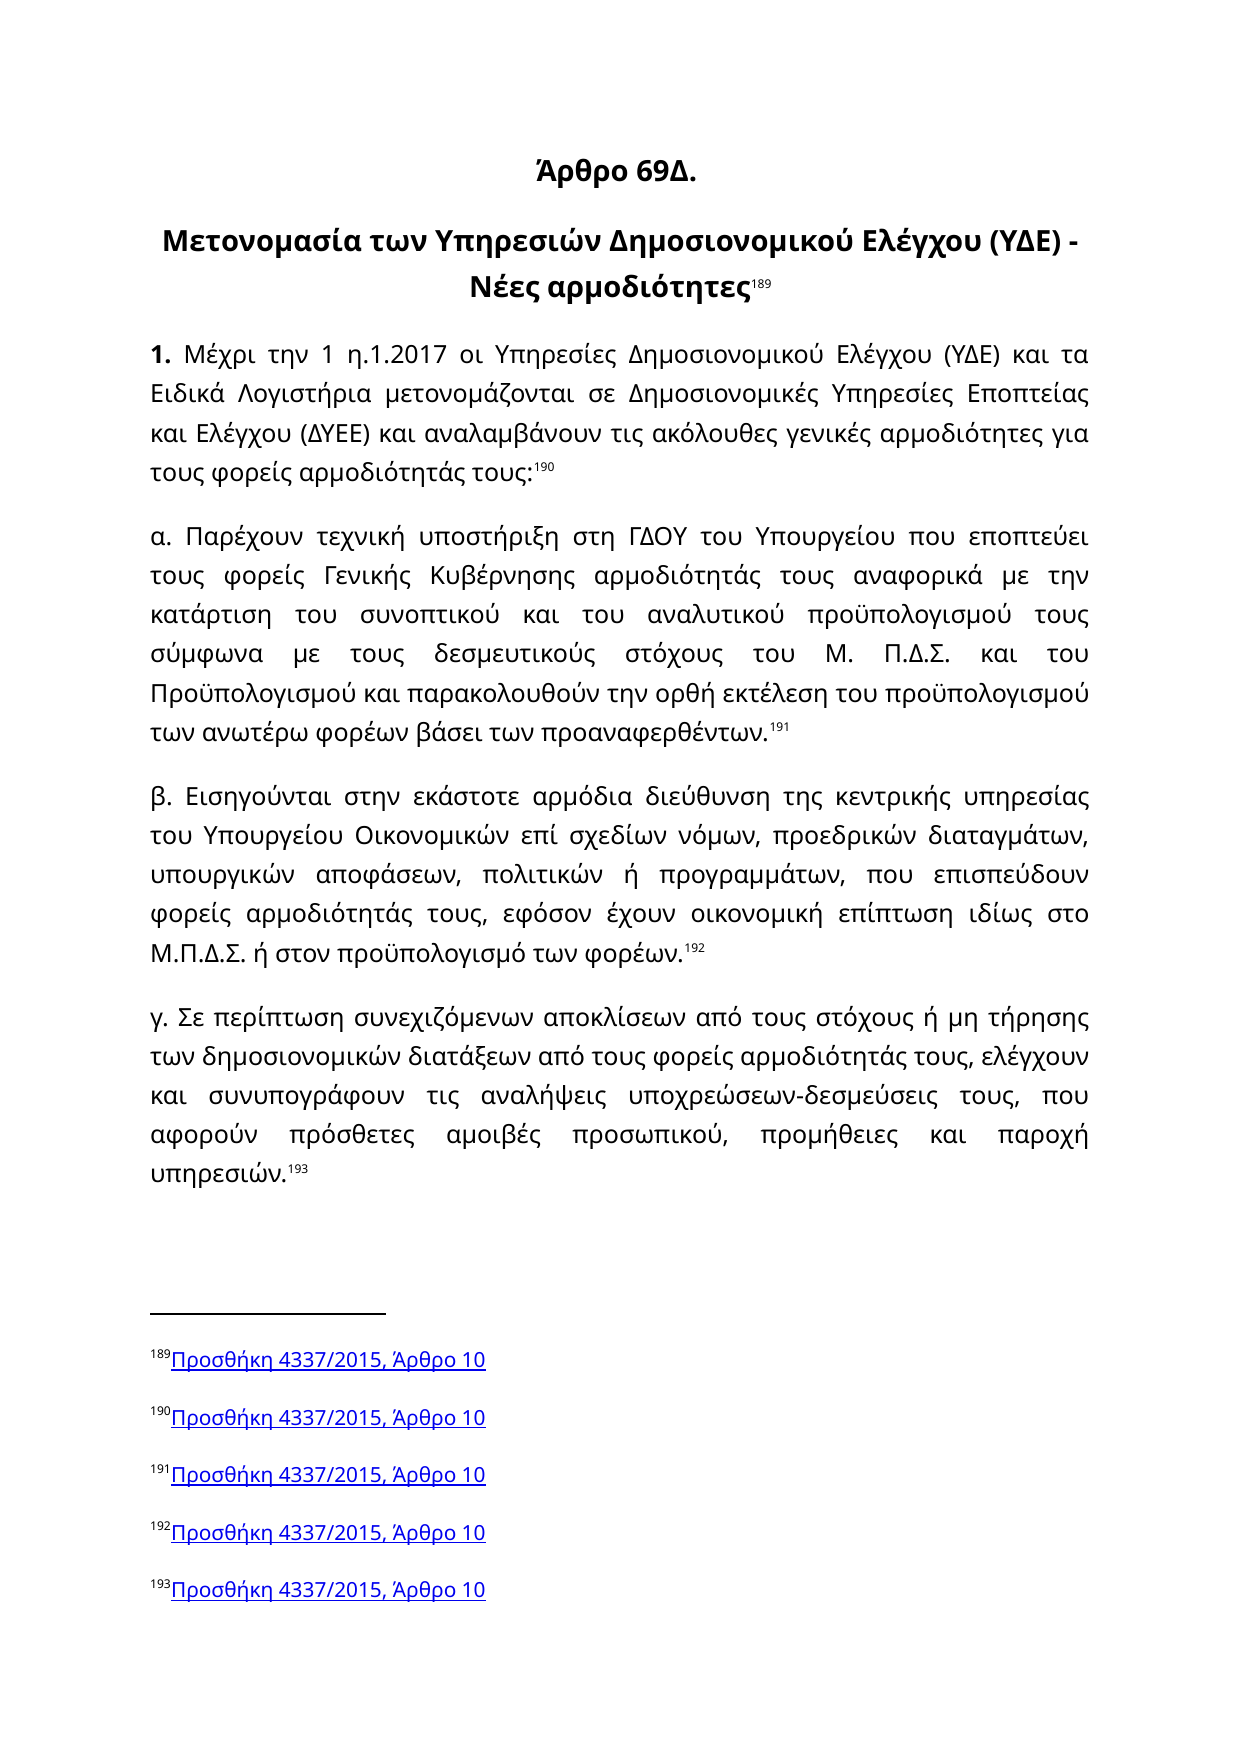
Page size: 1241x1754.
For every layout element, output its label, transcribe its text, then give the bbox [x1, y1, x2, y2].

text α. Παρέχουν τεχνική υποστήριξη στη ΓΔΟΥ του Υπουργείου που εποπτεύει τους φορείς Γενικής Κυβέρνησης αρμοδιότητάς τους αναφορικά με την κατάρτιση του συνοπτικού και του αναλυτικού προϋπολογισμού τους σύμφωνα με τους δεσμευτικούς στόχους του Μ. Π.Δ.Σ. και του Προϋπολογισμού και παρακολουθούν την ορθή εκτέλεση του προϋπολογισμού των ανωτέρω φορέων βάσει των προαναφερθέντων. [150, 518, 1090, 748]
text Προσθήκη 4337/2015, Άρθρο 10 [150, 1518, 1090, 1546]
text Προσθήκη 4337/2015, Άρθρο 10 [150, 1403, 1090, 1431]
text γ. Σε περίπτωση συνεχιζόμενων αποκλίσεων από τους στόχους ή μη τήρησης των δημοσιονομικών διατάξεων από τους φορείς αρμοδιότητάς τους, ελέγχουν και συνυπογράφουν τις αναλήψεις υποχρεώσεων-δεσμεύσεις τους, που αφορούν πρόσθετες αμοιβές προσωπικού, προμήθειες και παροχή υπηρεσιών. [150, 999, 1090, 1190]
subtitle Άρθρο 69Δ. [150, 150, 1090, 190]
text β. Εισηγούνται στην εκάστοτε αρμόδια διεύθυνση της κεντρικής υπηρεσίας του Υπουργείου Οικονομικών επί σχεδίων νόμων, προεδρικών διαταγμάτων, υπουργικών αποφάσεων, πολιτικών ή προγραμμάτων, που επισπεύδουν φορείς αρμοδιότητάς τους, εφόσον έχουν οικονομική επίπτωση ιδίως στο Μ.Π.Δ.Σ. ή στον προϋπολογισμό των φορέων. [150, 778, 1090, 969]
subtitle Μετονομασία των Υπηρεσιών Δημοσιονομικού Ελέγχου (ΥΔΕ) - Νέες αρμοδιότητες [150, 221, 1090, 306]
text Προσθήκη 4337/2015, Άρθρο 10 [150, 1345, 1090, 1373]
text 1. Μέχρι την 1 η.1.2017 οι Υπηρεσίες Δημοσιονομικού Ελέγχου (ΥΔΕ) και τα Ειδικά Λογιστήρια μετονομάζονται σε Δημοσιονομικές Υπηρεσίες Εποπτείας και Ελέγχου (ΔΥΕΕ) και αναλαμβάνουν τις ακόλουθες γενικές αρμοδιότητες για τους φορείς αρμοδιότητάς τους: [150, 337, 1090, 488]
text Προσθήκη 4337/2015, Άρθρο 10 [150, 1576, 1090, 1604]
text Προσθήκη 4337/2015, Άρθρο 10 [150, 1460, 1090, 1489]
